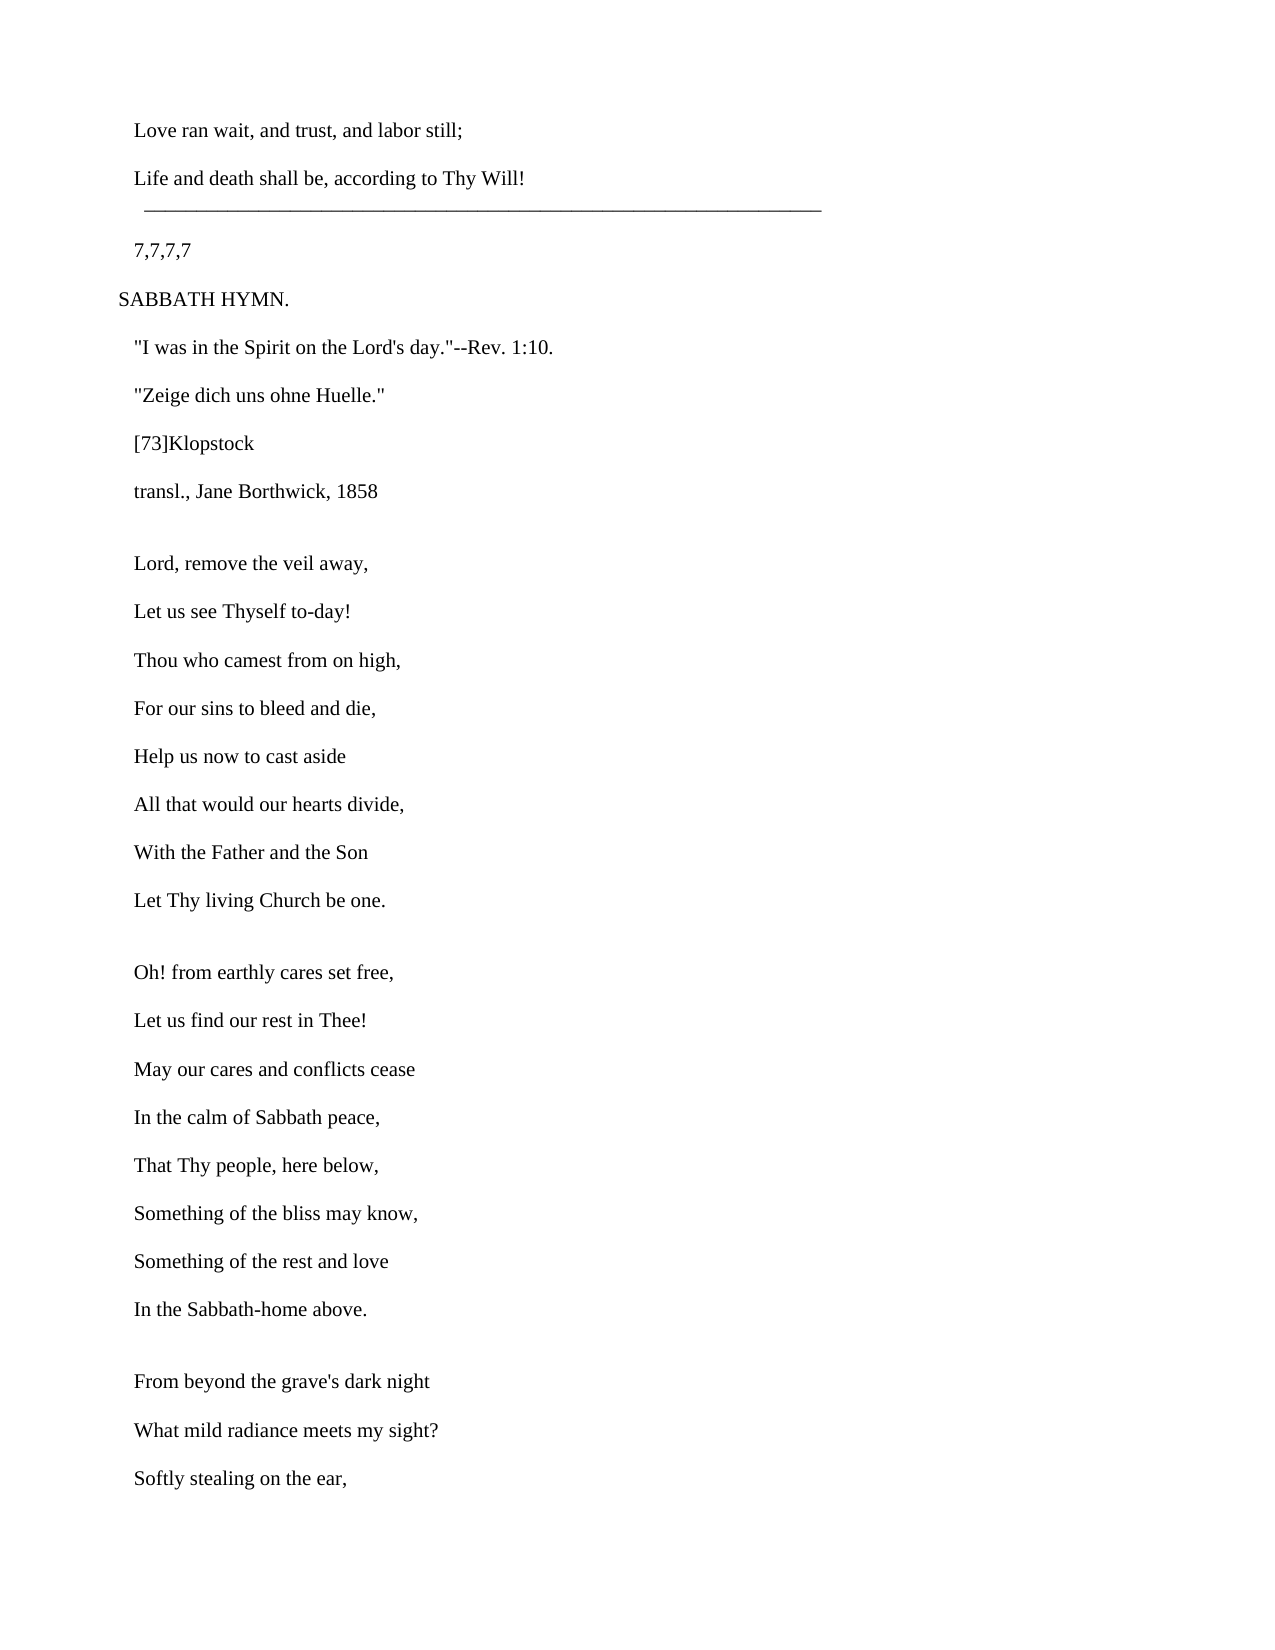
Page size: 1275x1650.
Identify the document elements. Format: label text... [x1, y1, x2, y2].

text That Thy people, here below, [118, 1153, 1157, 1177]
text Love ran wait, and trust, and labor still; [118, 118, 1157, 142]
text Something of the bliss may know, [118, 1201, 1157, 1225]
text With the Father and the Son [118, 840, 1157, 864]
text "I was in the Spirit on the Lord's day."--Rev. 1:10. [118, 335, 1157, 359]
text Life and death shall be, according to Thy Will! [118, 166, 1157, 190]
text [73]Klopstock [118, 431, 1157, 455]
text Let us find our rest in Thee! [118, 1008, 1157, 1032]
text Thou who camest from on high, [118, 647, 1157, 672]
text Oh! from earthly cares set free, [118, 960, 1157, 984]
text Softly stealing on the ear, [118, 1466, 1157, 1490]
text _________________________________________________________________ [118, 190, 1157, 214]
text All that would our hearts divide, [118, 792, 1157, 816]
text For our sins to bleed and die, [118, 696, 1157, 720]
text Let Thy living Church be one. [118, 888, 1157, 912]
text "Zeige dich uns ohne Huelle." [118, 383, 1157, 407]
text Lord, remove the veil away, [118, 551, 1157, 575]
text From beyond the grave's dark night [118, 1369, 1157, 1393]
text SABBATH HYMN. [118, 287, 1157, 311]
text In the Sabbath-home above. [118, 1297, 1157, 1321]
text What mild radiance meets my sight? [118, 1417, 1157, 1442]
text Something of the rest and love [118, 1249, 1157, 1273]
text Help us now to cast aside [118, 744, 1157, 768]
text transl., Jane Borthwick, 1858 [118, 479, 1157, 503]
text Let us see Thyself to-day! [118, 599, 1157, 623]
text 7,7,7,7 [118, 238, 1157, 262]
text May our cares and conflicts cease [118, 1057, 1157, 1081]
text In the calm of Sabbath peace, [118, 1105, 1157, 1129]
